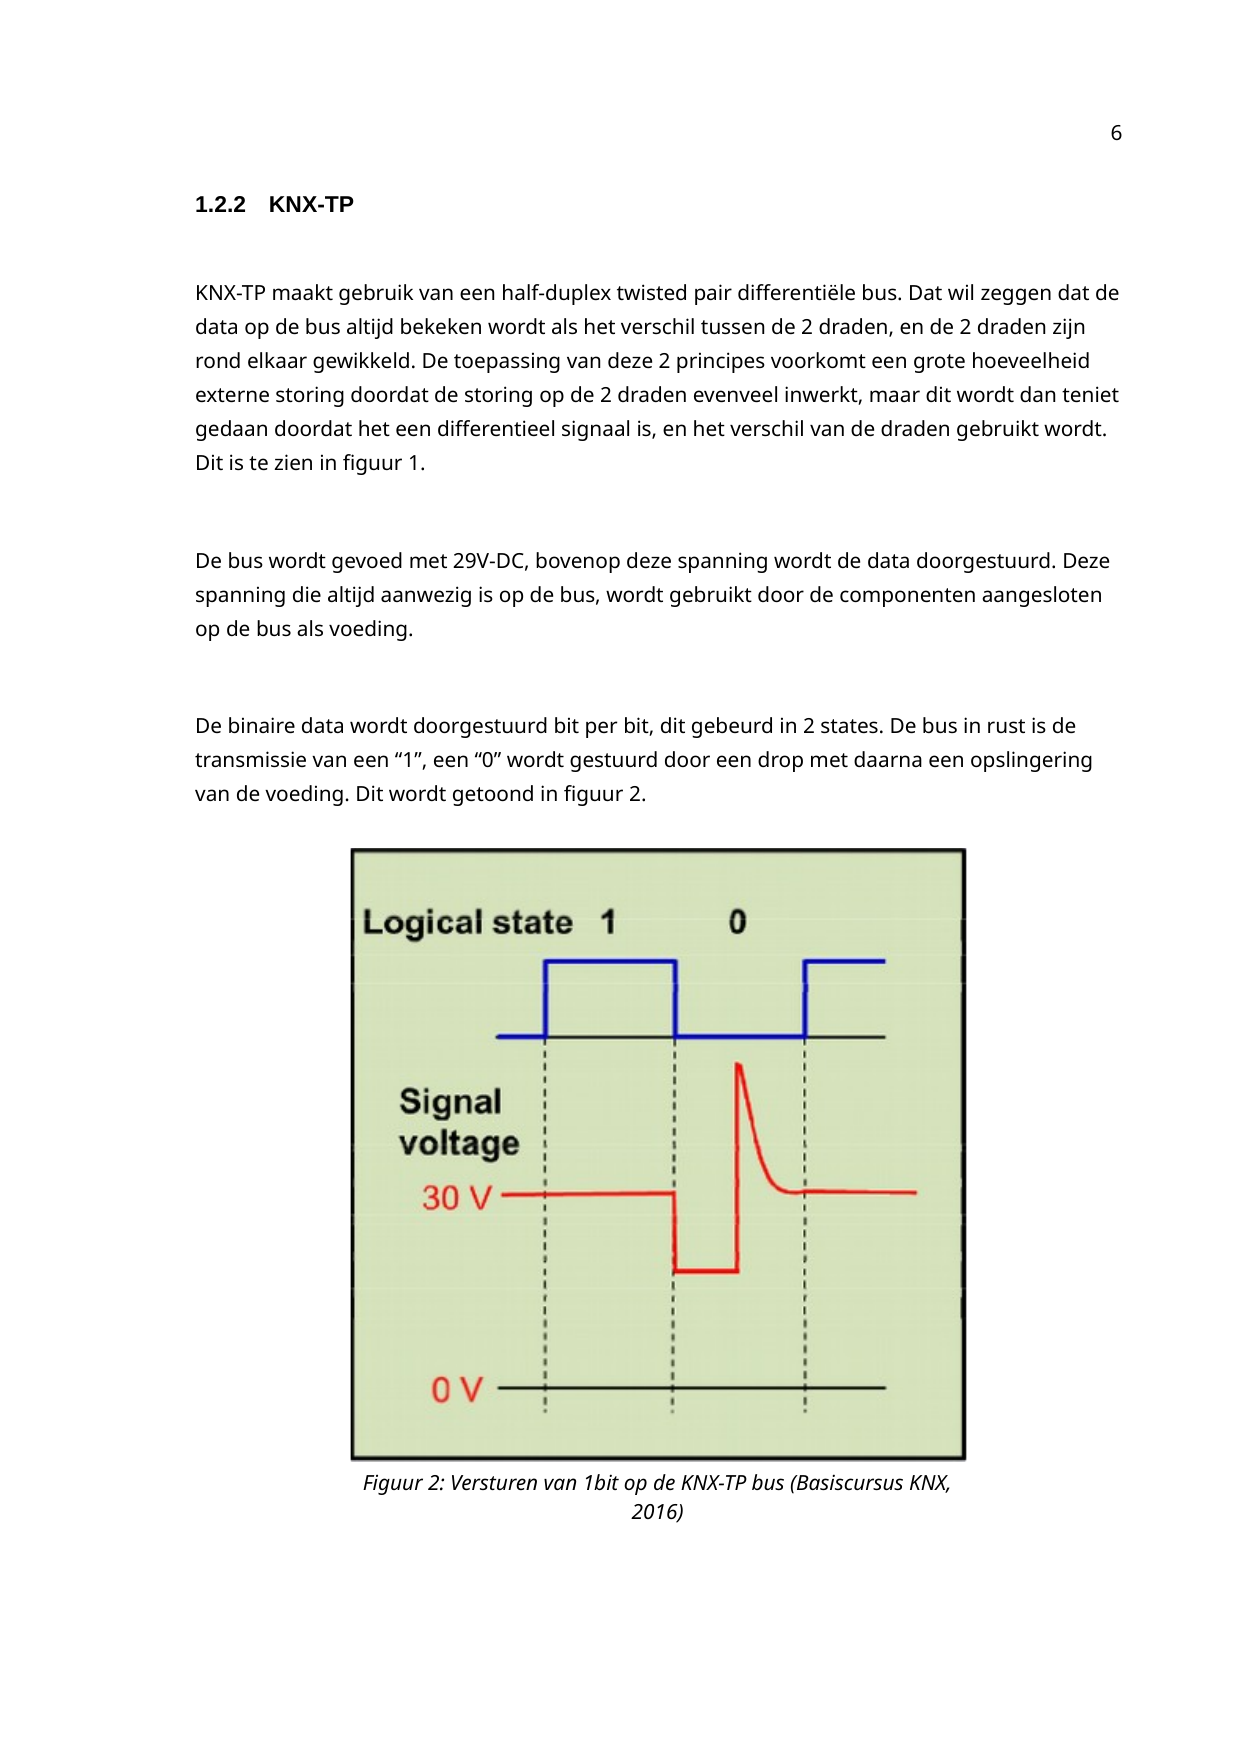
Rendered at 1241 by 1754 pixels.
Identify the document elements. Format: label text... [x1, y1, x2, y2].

picture [350, 848, 967, 1462]
text De bus wordt gevoed met 29V-DC, bovenop deze spanning wordt de data doorgestuurd. Deze spanning die altijd aanwezig is op de bus, wordt gebruikt door de componenten aangesloten op de bus als voeding. [195, 546, 1122, 642]
text De binaire data wordt doorgestuurd bit per bit, dit gebeurd in 2 states. De bus in rust is de transmissie van een “1”, een “0” wordt gestuurd door een drop met daarna een opslingering van de voeding. Dit wordt getoond in figuur 2. [195, 711, 1122, 808]
text Figuur 2: Versturen van 1bit op de KNX-TP bus (Basiscursus KNX, 2016) [351, 1462, 966, 1525]
subtitle 1.2.2 KNX-TP [195, 191, 1122, 217]
text KNX-TP maakt gebruik van een half-duplex twisted pair differentiële bus. Dat wil zeggen dat de data op de bus altijd bekeken wordt als het verschil tussen de 2 draden, en de 2 draden zijn rond elkaar gewikkeld. De toepassing van deze 2 principes voorkomt een grote hoeveelheid externe storing doordat de storing op de 2 draden evenveel inwerkt, maar dit wordt dan teniet gedaan doordat het een differentieel signaal is, en het verschil van de draden gebruikt wordt. Dit is te zien in figuur 1. [195, 278, 1122, 477]
